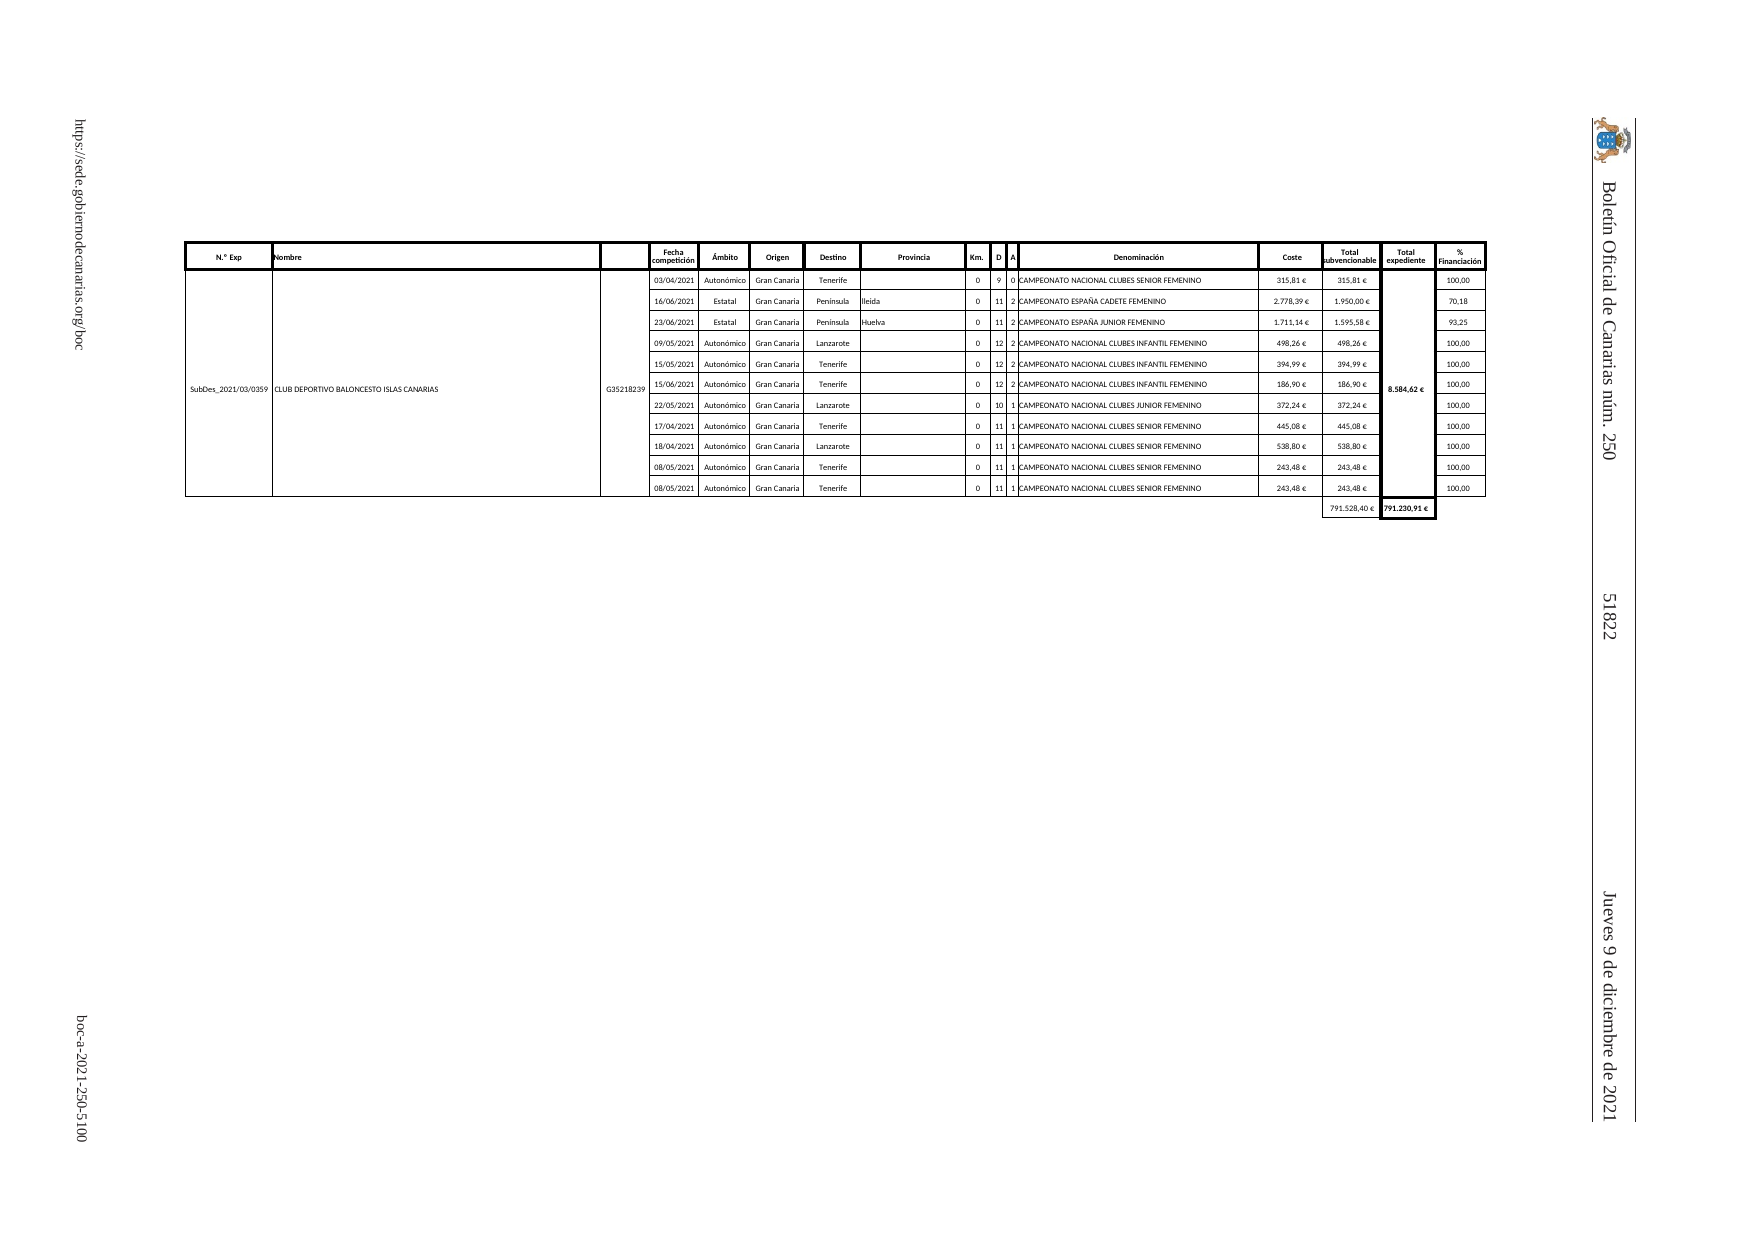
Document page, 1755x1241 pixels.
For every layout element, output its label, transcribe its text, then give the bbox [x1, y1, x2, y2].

table_cell 791.230,91 € [1383, 499, 1434, 517]
table_cell Autonómico [699, 394, 749, 413]
table_cell Península [804, 290, 860, 309]
table_cell 243,48 € [1323, 476, 1379, 496]
table_cell 100,00 [1437, 435, 1485, 455]
table_cell CAMPEONATO NACIONAL CLUBES SENIOR FEMENINO [1019, 435, 1258, 455]
table_cell G35218239 [601, 271, 649, 496]
table_cell Huelva [861, 311, 965, 330]
table_cell 03/04/2021 [650, 271, 698, 289]
table_header Destino [806, 244, 859, 268]
table_cell 11 [991, 456, 1006, 475]
table_cell 100,00 [1437, 331, 1485, 351]
table_cell 2 [1007, 331, 1018, 351]
table_cell 445,08 € [1259, 414, 1322, 434]
table_cell 22/05/2021 [650, 394, 698, 413]
table_cell Tenerife [804, 271, 860, 289]
table_cell 12 [991, 352, 1006, 372]
table_cell 100,00 [1437, 414, 1485, 434]
text https://sede.gobiernodecanarias.org/boc [72, 119, 89, 352]
table_cell [861, 456, 965, 475]
table_cell 11 [991, 435, 1006, 455]
table_cell 17/04/2021 [650, 414, 698, 434]
table_cell 0 [966, 290, 990, 309]
table_cell Autonómico [699, 476, 749, 496]
table_cell 11 [991, 414, 1006, 434]
table_cell 11 [991, 476, 1006, 496]
table_cell 791.528,40 € [1323, 497, 1379, 517]
table_cell 0 [1007, 271, 1018, 289]
table_header Fecha competición [651, 244, 697, 268]
table_cell 0 [966, 271, 990, 289]
table_cell CAMPEONATO NACIONAL CLUBES SENIOR FEMENINO [1019, 456, 1258, 475]
table_cell 93,25 [1437, 311, 1485, 330]
table_cell Autonómico [699, 435, 749, 455]
table_cell Gran Canaria [750, 271, 803, 289]
table_cell [861, 373, 965, 392]
table_cell 2 [1007, 290, 1018, 309]
table_cell [861, 394, 965, 413]
table_cell Autonómico [699, 352, 749, 372]
table_cell 1 [1007, 476, 1018, 496]
table_cell 2 [1007, 352, 1018, 372]
text 51822 [1600, 593, 1621, 642]
table_cell 2 [1007, 373, 1018, 392]
table_cell 186,90 € [1323, 373, 1379, 392]
table_cell Gran Canaria [750, 352, 803, 372]
table_cell Gran Canaria [750, 373, 803, 392]
table_cell Estatal [699, 311, 749, 330]
table_cell CAMPEONATO NACIONAL CLUBES SENIOR FEMENINO [1019, 476, 1258, 496]
table_cell CAMPEONATO NACIONAL CLUBES INFANTIL FEMENINO [1019, 331, 1258, 351]
table_cell Gran Canaria [750, 414, 803, 434]
table_cell 12 [991, 331, 1006, 351]
table_cell 8.584,62 € [1383, 271, 1434, 496]
table_header Denominación [1020, 244, 1257, 268]
table_cell 2.778,39 € [1259, 290, 1322, 309]
table_cell 1 [1007, 456, 1018, 475]
table_cell 10 [991, 394, 1006, 413]
table_cell Gran Canaria [750, 476, 803, 496]
table_cell 1 [1007, 435, 1018, 455]
table_cell Autonómico [699, 373, 749, 392]
text Jueves 9 de diciembre de 2021 [1600, 891, 1621, 1126]
table_header Ámbito [700, 244, 748, 268]
table_cell Tenerife [804, 476, 860, 496]
text boc-a-2021-250-5100 [74, 1016, 91, 1146]
table_cell 100,00 [1437, 476, 1485, 496]
table_cell Tenerife [804, 456, 860, 475]
table_cell Autonómico [699, 331, 749, 351]
table_cell Gran Canaria [750, 311, 803, 330]
table_cell 15/05/2021 [650, 352, 698, 372]
table_cell 0 [966, 311, 990, 330]
table_cell [861, 435, 965, 455]
table_cell CLUB DEPORTIVO BALONCESTO ISLAS CANARIAS [273, 271, 600, 496]
table_cell 9 [991, 271, 1006, 289]
table_cell 0 [966, 394, 990, 413]
table_cell 394,99 € [1259, 352, 1322, 372]
table_cell [861, 476, 965, 496]
text Boletín Oficial de Canarias núm. 250 [1599, 181, 1621, 464]
table_header Origen [751, 244, 802, 268]
table_cell 0 [966, 331, 990, 351]
table_cell 08/05/2021 [650, 476, 698, 496]
table_cell 1.595,58 € [1323, 311, 1379, 330]
table_cell 0 [966, 352, 990, 372]
table_header N.º Exp [187, 244, 271, 268]
table_cell Autonómico [699, 456, 749, 475]
table_cell 18/04/2021 [650, 435, 698, 455]
table_cell 243,48 € [1259, 476, 1322, 496]
table_header Nombre [274, 244, 599, 268]
table_cell CAMPEONATO NACIONAL CLUBES SENIOR FEMENINO [1019, 271, 1258, 289]
table_cell lleida [861, 290, 965, 309]
table_cell Península [804, 311, 860, 330]
table_header Total expediente [1383, 244, 1434, 268]
table_cell Estatal [699, 290, 749, 309]
table_cell CAMPEONATO NACIONAL CLUBES JUNIOR FEMENINO [1019, 394, 1258, 413]
table_cell 243,48 € [1259, 456, 1322, 475]
table_cell SubDes_2021/03/0359 [186, 271, 272, 496]
table_cell 0 [966, 373, 990, 392]
table_cell 08/05/2021 [650, 456, 698, 475]
table_cell Autonómico [699, 414, 749, 434]
table_header Km. [967, 244, 989, 268]
table_cell Lanzarote [804, 435, 860, 455]
table_cell 2 [1007, 311, 1018, 330]
table_cell 70,18 [1437, 290, 1485, 309]
table_cell Gran Canaria [750, 435, 803, 455]
table_cell 0 [966, 414, 990, 434]
table_cell Lanzarote [804, 331, 860, 351]
table_cell 09/05/2021 [650, 331, 698, 351]
table_cell [861, 352, 965, 372]
table_header D [992, 244, 1005, 268]
table_cell Gran Canaria [750, 394, 803, 413]
table_cell 1.950,00 € [1323, 290, 1379, 309]
table_cell Gran Canaria [750, 290, 803, 309]
table_cell 372,24 € [1259, 394, 1322, 413]
table_cell Gran Canaria [750, 331, 803, 351]
table_cell 12 [991, 373, 1006, 392]
table_cell CAMPEONATO NACIONAL CLUBES INFANTIL FEMENINO [1019, 373, 1258, 392]
table_cell Tenerife [804, 373, 860, 392]
table_cell Tenerife [804, 414, 860, 434]
table_cell 538,80 € [1323, 435, 1379, 455]
table_cell Tenerife [804, 352, 860, 372]
table_cell 186,90 € [1259, 373, 1322, 392]
table_cell 11 [991, 311, 1006, 330]
table_cell 394,99 € [1323, 352, 1379, 372]
table_cell 498,26 € [1323, 331, 1379, 351]
table_header Provincia [862, 244, 964, 268]
table_cell CAMPEONATO NACIONAL CLUBES SENIOR FEMENINO [1019, 414, 1258, 434]
table_cell 11 [991, 290, 1006, 309]
table_cell [861, 331, 965, 351]
table_cell 100,00 [1437, 352, 1485, 372]
table_cell 0 [966, 476, 990, 496]
table_cell 100,00 [1437, 394, 1485, 413]
table_cell [186, 497, 1322, 517]
table_cell 100,00 [1437, 456, 1485, 475]
table_cell 315,81 € [1323, 271, 1379, 289]
table_cell Lanzarote [804, 394, 860, 413]
table_header Total subvencionable [1324, 244, 1379, 268]
table_cell 100,00 [1437, 271, 1485, 289]
table_header A [1008, 244, 1017, 268]
table_cell 1.711,14 € [1259, 311, 1322, 330]
table_cell CAMPEONATO ESPAÑA CADETE FEMENINO [1019, 290, 1258, 309]
table_cell 16/06/2021 [650, 290, 698, 309]
table_header % Financiación [1437, 244, 1484, 268]
table_cell 445,08 € [1323, 414, 1379, 434]
table_cell 23/06/2021 [650, 311, 698, 330]
table_cell 15/06/2021 [650, 373, 698, 392]
table_cell 372,24 € [1323, 394, 1379, 413]
table_cell 538,80 € [1259, 435, 1322, 455]
table_cell 315,81 € [1259, 271, 1322, 289]
table_cell 0 [966, 435, 990, 455]
table_cell [1437, 497, 1485, 517]
table_cell Gran Canaria [750, 456, 803, 475]
table_cell CAMPEONATO NACIONAL CLUBES INFANTIL FEMENINO [1019, 352, 1258, 372]
table_cell CAMPEONATO ESPAÑA JUNIOR FEMENINO [1019, 311, 1258, 330]
table_cell [861, 271, 965, 289]
table_cell 0 [966, 456, 990, 475]
table_cell 1 [1007, 414, 1018, 434]
table_cell [861, 414, 965, 434]
table_header [602, 244, 648, 268]
table_cell 1 [1007, 394, 1018, 413]
table_cell Autonómico [699, 271, 749, 289]
table_cell 100,00 [1437, 373, 1485, 392]
table_header Coste [1260, 244, 1321, 268]
table_cell 498,26 € [1259, 331, 1322, 351]
table_cell 243,48 € [1323, 456, 1379, 475]
